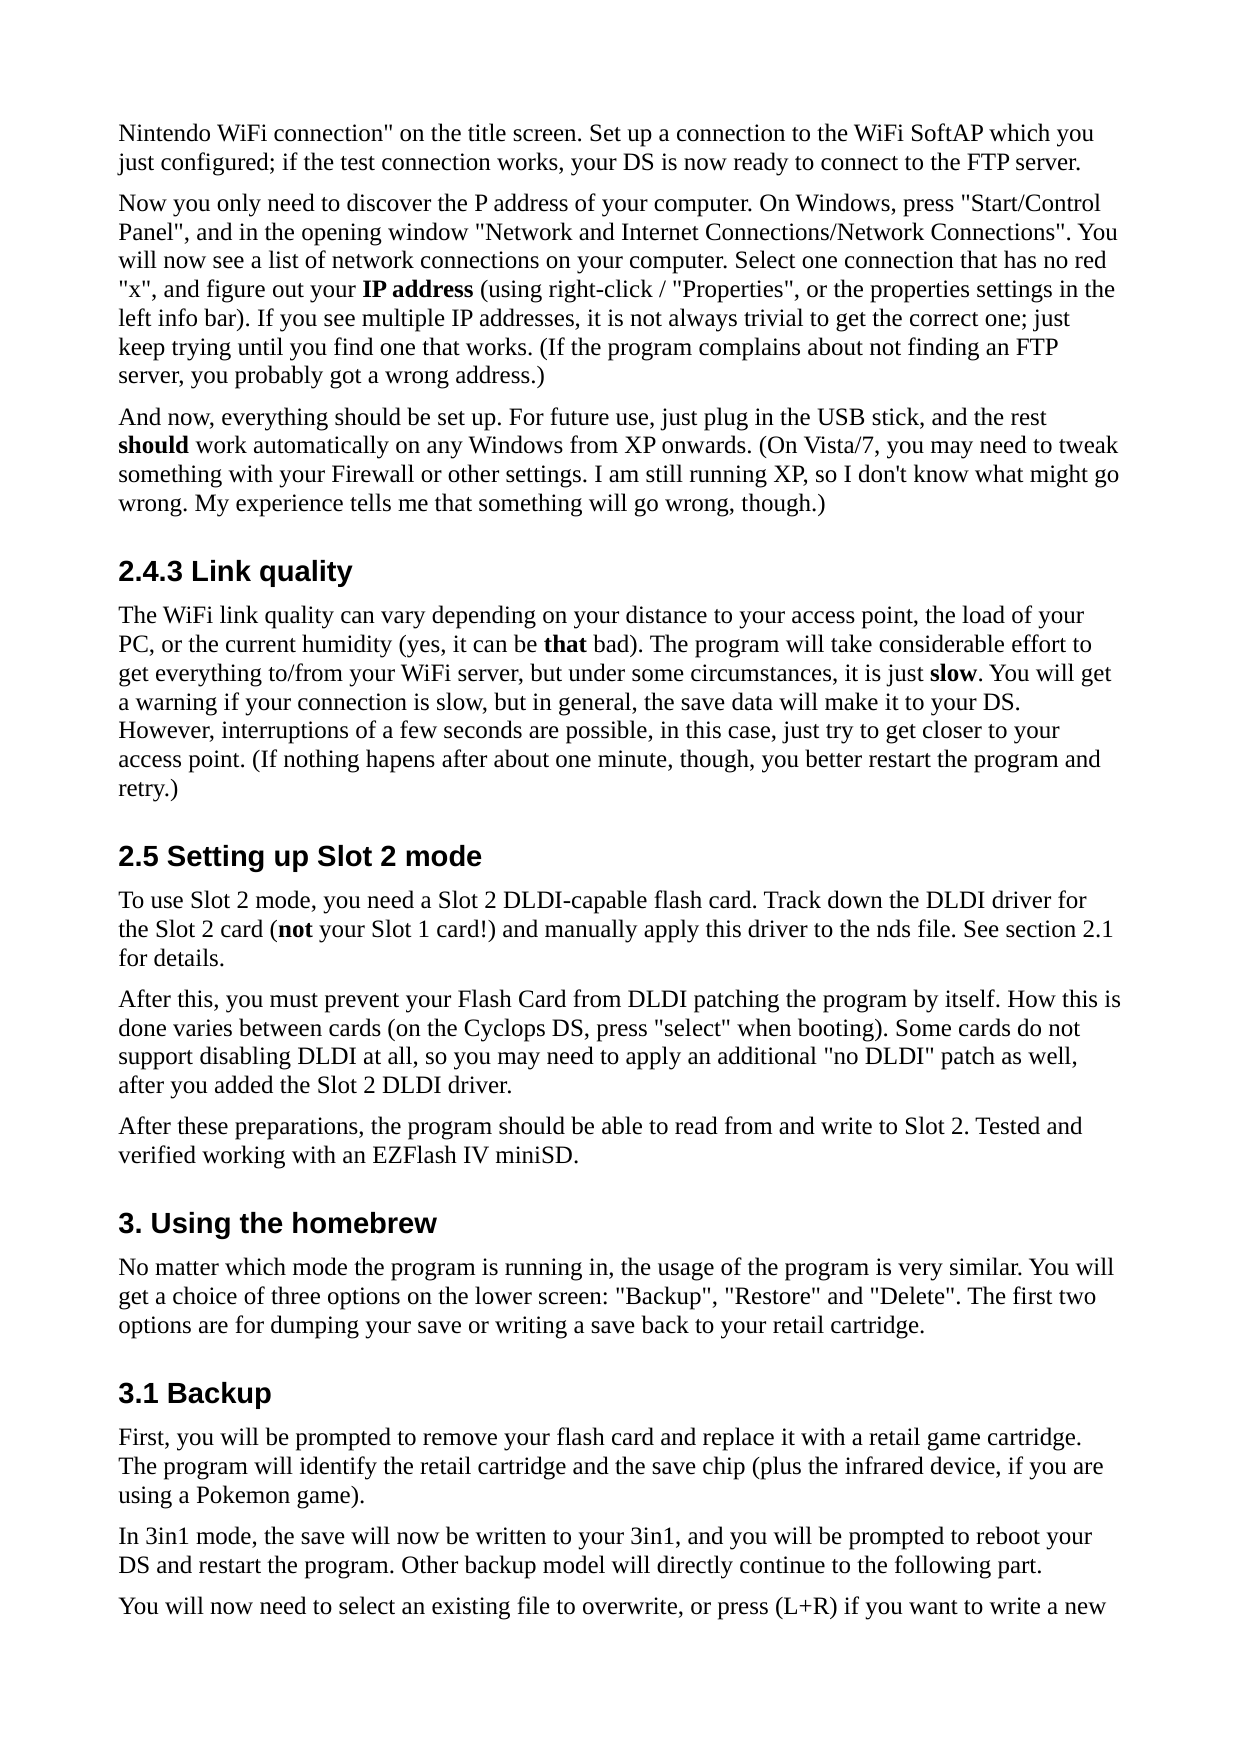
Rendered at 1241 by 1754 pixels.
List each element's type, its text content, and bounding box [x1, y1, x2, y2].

subtitle 2.5 Setting up Slot 2 mode [118, 839, 1122, 873]
text In 3in1 mode, the save will now be written to your 3in1, and you will be prompted to reboot your DS and restart the program. Other backup model will directly continue to the following part. [118, 1521, 1122, 1578]
text The WiFi link quality can vary depending on your distance to your access point, the load of your PC, or the current humidity (yes, it can be that bad). The program will take considerable effort to get everything to/from your WiFi server, but under some circumstances, it is just slow. You will get a warning if your connection is slow, but in general, the save data will make it to your DS. However, interruptions of a few seconds are possible, in this case, just try to get closer to your access point. (If nothing hapens after about one minute, though, you better restart the program and retry.) [118, 600, 1122, 802]
text To use Slot 2 mode, you need a Slot 2 DLDI-capable flash card. Track down the DLDI driver for the Slot 2 card (not your Slot 1 card!) and manually apply this driver to the nds file. See section 2.1 for details. [118, 885, 1122, 971]
subtitle 2.4.3 Link quality [118, 554, 1122, 588]
subtitle 3.1 Backup [118, 1376, 1122, 1410]
text You will now need to select an existing file to overwrite, or press (L+R) if you want to write a new [118, 1591, 1122, 1620]
text First, you will be prompted to remove your flash card and replace it with a retail game cartridge. The program will identify the retail cartridge and the save chip (plus the infrared device, if you are using a Pokemon game). [118, 1422, 1122, 1508]
text No matter which mode the program is running in, the usage of the program is very similar. You will get a choice of three options on the lower screen: "Backup", "Restore" and "Delete". The first two options are for dumping your save or writing a save back to your retail cartridge. [118, 1252, 1122, 1339]
subtitle 3. Using the homebrew [118, 1206, 1122, 1240]
text After this, you must prevent your Flash Card from DLDI patching the program by itself. How this is done varies between cards (on the Cyclops DS, press "select" when booting). Some cards do not support disabling DLDI at all, so you may need to apply an additional "no DLDI" patch as well, after you added the Slot 2 DLDI driver. [118, 984, 1122, 1099]
text After these preparations, the program should be able to read from and write to Slot 2. Tested and verified working with an EZFlash IV miniSD. [118, 1111, 1122, 1169]
text Nintendo WiFi connection" on the title screen. Set up a connection to the WiFi SoftAP which you just configured; if the test connection works, your DS is now ready to connect to the FTP server. [118, 118, 1122, 176]
text And now, everything should be set up. For future use, just plug in the USB stick, and the rest should work automatically on any Windows from XP onwards. (On Vista/7, you may need to tweak something with your Firewall or other settings. I am still running XP, so I don't know what might go wrong. My experience tells me that something will go wrong, though.) [118, 402, 1122, 517]
text Now you only need to discover the P address of your computer. On Windows, press "Start/Control Panel", and in the opening window "Network and Internet Connections/Network Connections". You will now see a list of network connections on your computer. Select one connection that has no red "x", and figure out your IP address (using right-click / "Properties", or the properties settings in the left info bar). If you see multiple IP addresses, it is not always trivial to get the correct one; just keep trying until you find one that works. (If the program complains about not finding an FTP server, you probably got a wrong address.) [118, 188, 1122, 389]
